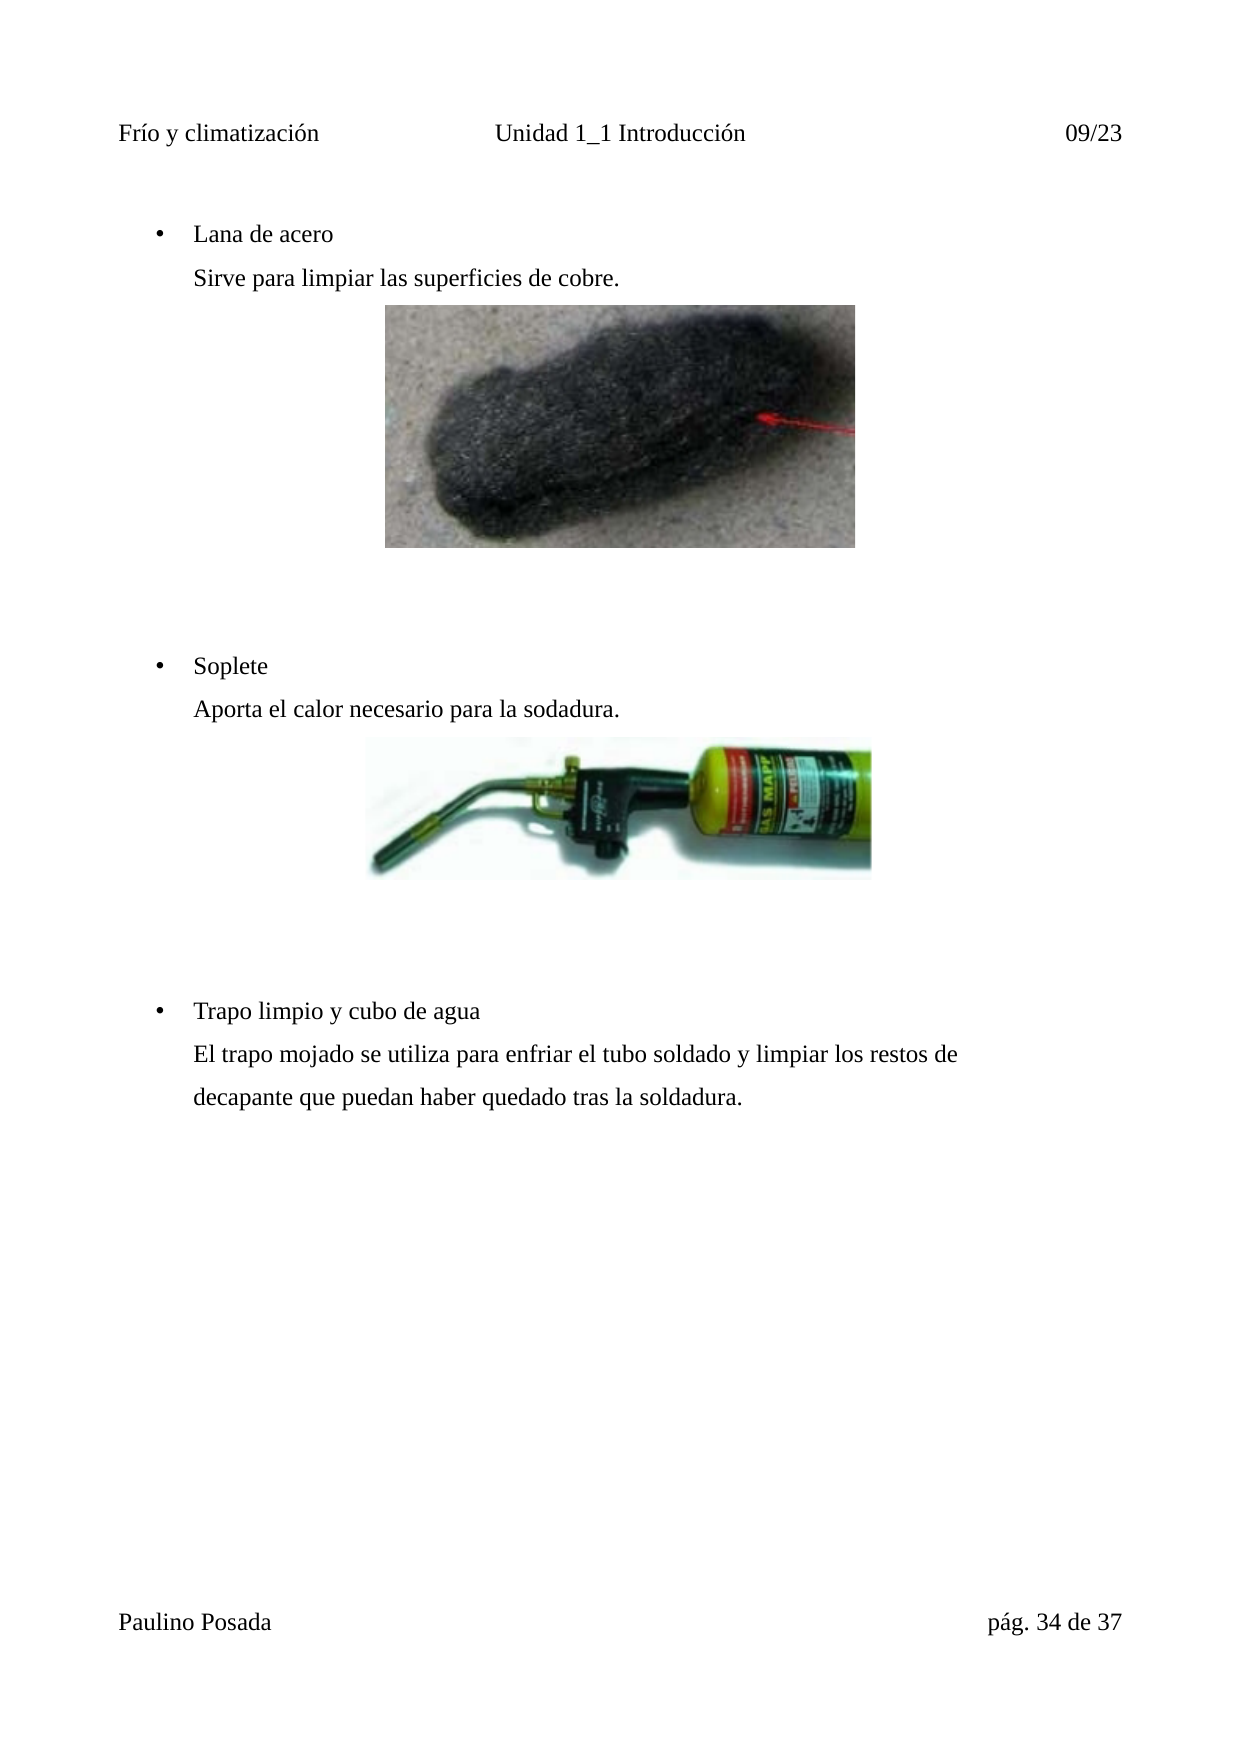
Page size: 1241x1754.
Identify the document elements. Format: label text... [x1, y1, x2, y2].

list Trapo limpio y cubo de agua El trapo mojado se utiliza para enfriar el tubo soldado y limpiar los restos de decapante que puedan haber quedado tras la soldadura. [156, 996, 1122, 1111]
list Soplete Aporta el calor necesario para la sodadura. [156, 651, 1122, 723]
picture [365, 737, 875, 880]
picture [385, 305, 856, 548]
list Lana de acero Sirve para limpiar las superficies de cobre. [156, 219, 1122, 291]
